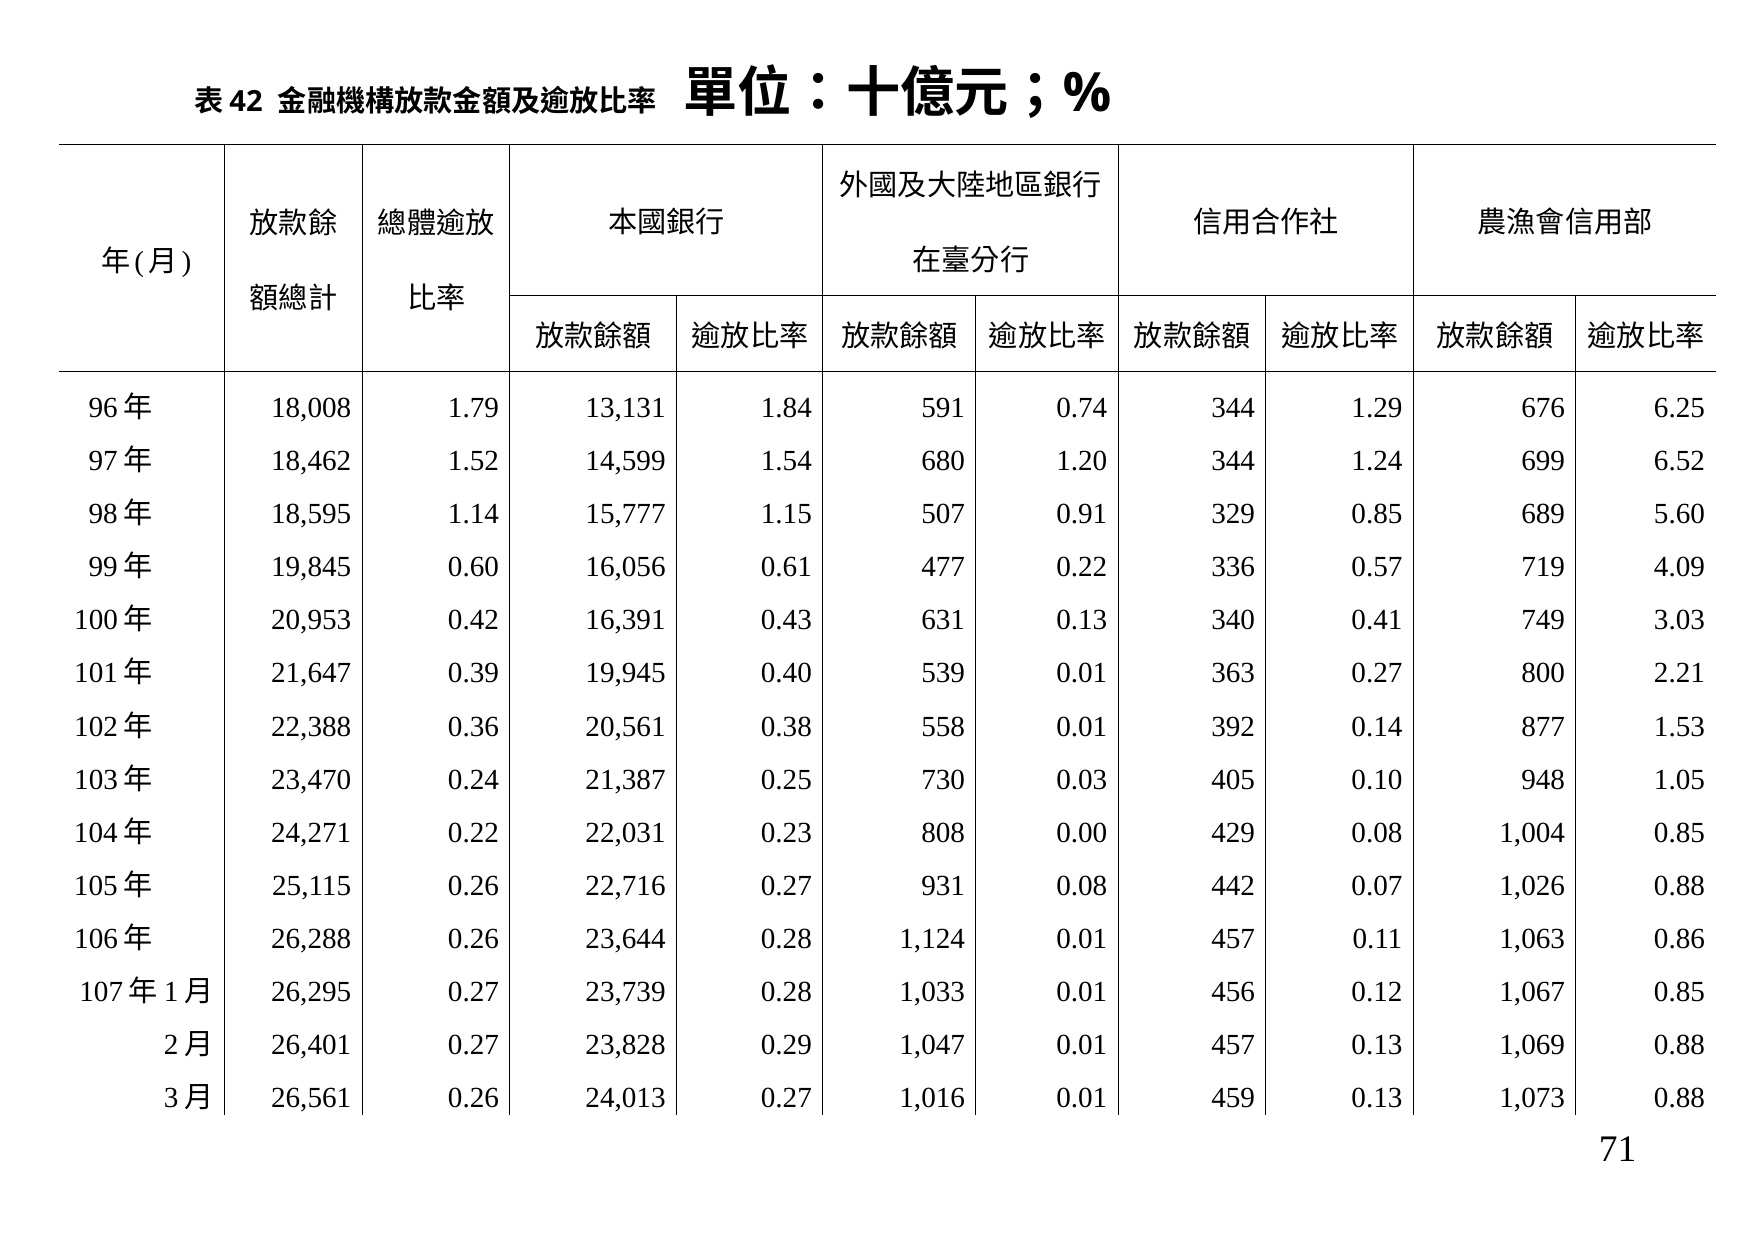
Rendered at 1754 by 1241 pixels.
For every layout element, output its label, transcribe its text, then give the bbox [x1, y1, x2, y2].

table_cell 0.85 [1266, 478, 1413, 531]
table_header 總體逾放比率 [363, 145, 509, 371]
table_cell 23,739 [510, 956, 676, 1009]
table_cell 392 [1119, 690, 1265, 743]
table_cell 363 [1119, 637, 1265, 690]
table_cell 23,644 [510, 903, 676, 956]
table_cell 放款餘額 [823, 296, 975, 371]
table_cell 0.01 [976, 1009, 1118, 1062]
table_cell 5.60 [1576, 478, 1716, 531]
table_cell 24,013 [510, 1062, 676, 1115]
table_header 放款餘額總計 [225, 145, 362, 371]
table_cell 0.29 [677, 1009, 822, 1062]
table_cell 0.23 [677, 796, 822, 849]
table_cell 1,026 [1414, 849, 1575, 902]
table_cell 1,124 [823, 903, 975, 956]
table_cell 558 [823, 690, 975, 743]
table_cell 1.05 [1576, 743, 1716, 796]
table_cell 26,295 [225, 956, 362, 1009]
table_cell 0.43 [677, 584, 822, 637]
table_cell 0.22 [363, 796, 509, 849]
table_cell 1.14 [363, 478, 509, 531]
table_cell 21,647 [225, 637, 362, 690]
table_cell 1,004 [1414, 796, 1575, 849]
table_cell 1.52 [363, 424, 509, 477]
table_cell 0.85 [1576, 796, 1716, 849]
table_cell 0.57 [1266, 531, 1413, 584]
table_cell 1,073 [1414, 1062, 1575, 1115]
table_cell 20,953 [225, 584, 362, 637]
table_cell 0.41 [1266, 584, 1413, 637]
table_cell 99年 [59, 531, 224, 584]
table_cell 931 [823, 849, 975, 902]
table_cell 0.26 [363, 903, 509, 956]
table_cell 0.91 [976, 478, 1118, 531]
table_cell 逾放比率 [677, 296, 822, 371]
table_cell 0.42 [363, 584, 509, 637]
table_cell 749 [1414, 584, 1575, 637]
table_cell 97年 [59, 424, 224, 477]
table_cell 0.08 [1266, 796, 1413, 849]
table_cell 0.01 [976, 690, 1118, 743]
table_cell 1.20 [976, 424, 1118, 477]
table_cell 1.29 [1266, 372, 1413, 424]
table_cell 104年 [59, 796, 224, 849]
table_cell 1.15 [677, 478, 822, 531]
table_header 信用合作社 [1119, 145, 1413, 295]
subtitle 表42 金融機構放款金額及逾放比率 單位：十億元；% [118, 32, 1636, 144]
table_cell 0.28 [677, 903, 822, 956]
table_cell 948 [1414, 743, 1575, 796]
table_cell 13,131 [510, 372, 676, 424]
table_cell 0.27 [363, 1009, 509, 1062]
table_cell 0.39 [363, 637, 509, 690]
table_cell 26,401 [225, 1009, 362, 1062]
table_cell 18,008 [225, 372, 362, 424]
table_cell 676 [1414, 372, 1575, 424]
table_cell 808 [823, 796, 975, 849]
table_cell 0.22 [976, 531, 1118, 584]
table_cell 26,288 [225, 903, 362, 956]
table_cell 0.27 [677, 1062, 822, 1115]
table_cell 329 [1119, 478, 1265, 531]
table_cell 1,016 [823, 1062, 975, 1115]
table_cell 2月 [59, 1009, 224, 1062]
table_cell 1.24 [1266, 424, 1413, 477]
table_cell 0.28 [677, 956, 822, 1009]
table_cell 放款餘額 [510, 296, 676, 371]
table_cell 442 [1119, 849, 1265, 902]
table_cell 539 [823, 637, 975, 690]
table_cell 0.27 [677, 849, 822, 902]
table_cell 1.53 [1576, 690, 1716, 743]
table_cell 105年 [59, 849, 224, 902]
table_cell 0.24 [363, 743, 509, 796]
table_cell 699 [1414, 424, 1575, 477]
table_cell 16,391 [510, 584, 676, 637]
table_cell 98年 [59, 478, 224, 531]
table_cell 0.60 [363, 531, 509, 584]
table_cell 22,031 [510, 796, 676, 849]
table_cell 18,595 [225, 478, 362, 531]
table_cell 0.14 [1266, 690, 1413, 743]
table_cell 放款餘額 [1414, 296, 1575, 371]
table_cell 1.54 [677, 424, 822, 477]
table_cell 457 [1119, 1009, 1265, 1062]
table_cell 25,115 [225, 849, 362, 902]
table_cell 507 [823, 478, 975, 531]
table_cell 24,271 [225, 796, 362, 849]
table_cell 23,828 [510, 1009, 676, 1062]
table_cell 0.86 [1576, 903, 1716, 956]
table_cell 0.26 [363, 1062, 509, 1115]
table_cell 0.01 [976, 1062, 1118, 1115]
table_cell 100年 [59, 584, 224, 637]
table_cell 19,945 [510, 637, 676, 690]
table_cell 457 [1119, 903, 1265, 956]
table_cell 0.11 [1266, 903, 1413, 956]
table_cell 344 [1119, 424, 1265, 477]
table_cell 22,388 [225, 690, 362, 743]
table_cell 20,561 [510, 690, 676, 743]
table_cell 336 [1119, 531, 1265, 584]
table_cell 22,716 [510, 849, 676, 902]
table_cell 0.74 [976, 372, 1118, 424]
table_cell 0.03 [976, 743, 1118, 796]
table_cell 16,056 [510, 531, 676, 584]
table_cell 0.10 [1266, 743, 1413, 796]
table_cell 0.08 [976, 849, 1118, 902]
table_cell 631 [823, 584, 975, 637]
table_cell 0.13 [1266, 1062, 1413, 1115]
table_cell 19,845 [225, 531, 362, 584]
table_cell 1.84 [677, 372, 822, 424]
table_cell 344 [1119, 372, 1265, 424]
table_cell 1,047 [823, 1009, 975, 1062]
table_cell 0.88 [1576, 849, 1716, 902]
table_cell 0.27 [1266, 637, 1413, 690]
table_cell 23,470 [225, 743, 362, 796]
table_cell 0.85 [1576, 956, 1716, 1009]
table_cell 96年 [59, 372, 224, 424]
table_cell 26,561 [225, 1062, 362, 1115]
table_cell 14,599 [510, 424, 676, 477]
table_cell 2.21 [1576, 637, 1716, 690]
table_cell 456 [1119, 956, 1265, 1009]
table_cell 放款餘額 [1119, 296, 1265, 371]
table_cell 1,063 [1414, 903, 1575, 956]
table_header 外國及大陸地區銀行在臺分行 [823, 145, 1118, 295]
table_cell 0.26 [363, 849, 509, 902]
table_cell 1,033 [823, 956, 975, 1009]
table_cell 0.36 [363, 690, 509, 743]
table_cell 18,462 [225, 424, 362, 477]
table_cell 680 [823, 424, 975, 477]
table_header 年(月) [59, 145, 224, 371]
table_header 農漁會信用部 [1414, 145, 1716, 295]
table_cell 0.38 [677, 690, 822, 743]
table_cell 101年 [59, 637, 224, 690]
table_cell 103年 [59, 743, 224, 796]
table_cell 0.13 [1266, 1009, 1413, 1062]
table_cell 0.88 [1576, 1009, 1716, 1062]
table_cell 0.27 [363, 956, 509, 1009]
table_cell 107年1月 [59, 956, 224, 1009]
table_cell 0.13 [976, 584, 1118, 637]
table_cell 15,777 [510, 478, 676, 531]
table_cell 1.79 [363, 372, 509, 424]
table_cell 429 [1119, 796, 1265, 849]
table_cell 逾放比率 [1266, 296, 1413, 371]
table_cell 1,069 [1414, 1009, 1575, 1062]
table_cell 6.25 [1576, 372, 1716, 424]
table_cell 0.40 [677, 637, 822, 690]
table_cell 102年 [59, 690, 224, 743]
table_header 本國銀行 [510, 145, 822, 295]
table_cell 0.01 [976, 956, 1118, 1009]
table_cell 730 [823, 743, 975, 796]
table_cell 719 [1414, 531, 1575, 584]
table_cell 3月 [59, 1062, 224, 1115]
table_cell 4.09 [1576, 531, 1716, 584]
table_cell 0.12 [1266, 956, 1413, 1009]
table_cell 0.01 [976, 903, 1118, 956]
table_cell 0.61 [677, 531, 822, 584]
table_cell 3.03 [1576, 584, 1716, 637]
table_cell 106年 [59, 903, 224, 956]
table_cell 340 [1119, 584, 1265, 637]
table_cell 0.88 [1576, 1062, 1716, 1115]
table_cell 689 [1414, 478, 1575, 531]
table_cell 459 [1119, 1062, 1265, 1115]
table_cell 21,387 [510, 743, 676, 796]
table_cell 逾放比率 [976, 296, 1118, 371]
table_cell 591 [823, 372, 975, 424]
table_cell 405 [1119, 743, 1265, 796]
table_cell 1,067 [1414, 956, 1575, 1009]
table_cell 逾放比率 [1576, 296, 1716, 371]
table_cell 0.25 [677, 743, 822, 796]
table_cell 6.52 [1576, 424, 1716, 477]
table_cell 0.00 [976, 796, 1118, 849]
table_cell 477 [823, 531, 975, 584]
table_cell 0.01 [976, 637, 1118, 690]
table_cell 0.07 [1266, 849, 1413, 902]
table_cell 800 [1414, 637, 1575, 690]
table_cell 877 [1414, 690, 1575, 743]
